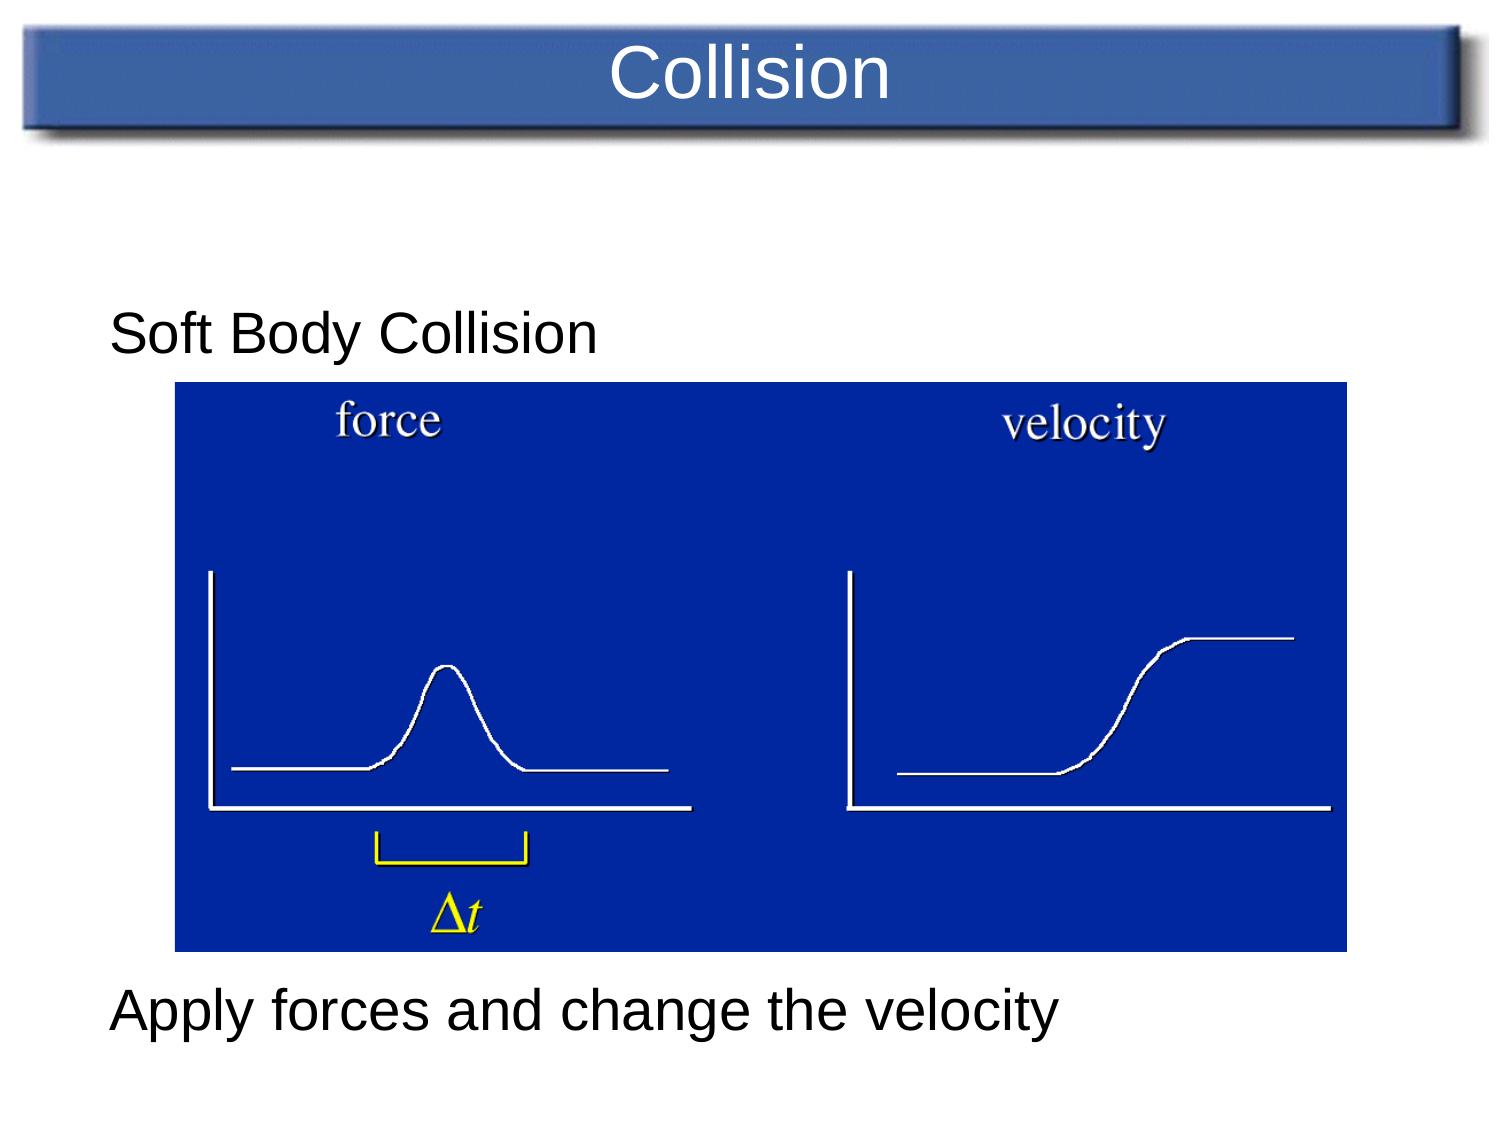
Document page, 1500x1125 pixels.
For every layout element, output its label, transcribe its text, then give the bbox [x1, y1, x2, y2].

text_box Soft Body Collision [94, 287, 1438, 373]
title Collision [75, 0, 1426, 138]
picture [174, 382, 1347, 952]
picture [21, 22, 1489, 149]
text_box Apply forces and change the velocity [94, 964, 1438, 1051]
